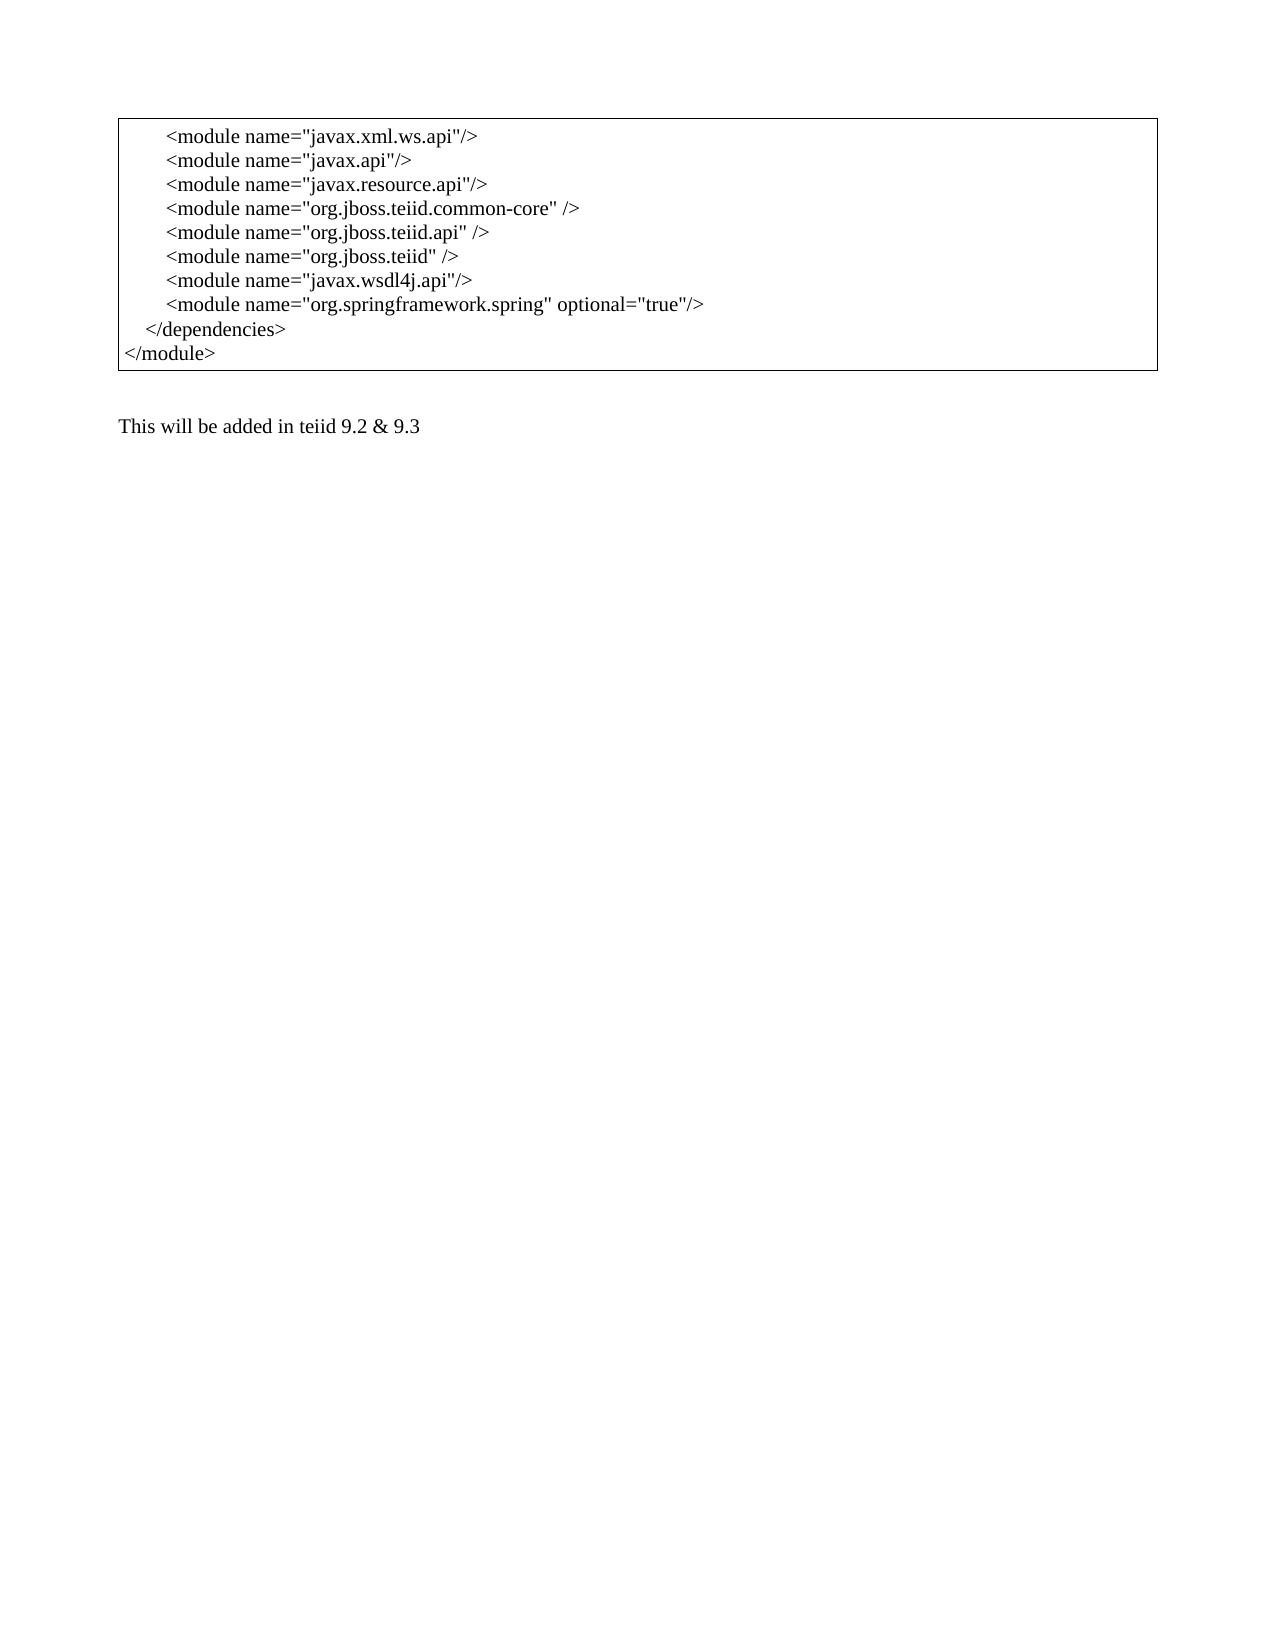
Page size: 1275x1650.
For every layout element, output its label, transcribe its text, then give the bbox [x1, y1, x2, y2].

text This will be added in teiid 9.2 & 9.3 [118, 414, 1157, 438]
table_cell <module name="javax.xml.ws.api"/> <module name="javax.api"/> <module name="javax.resource.api"/> <module name="org.jboss.teiid.common-core" /> <module name="org.jboss.teiid.api" /> <module name="org.jboss.teiid" /> <module name="javax.wsdl4j.api"/> <module name="org.springframework.spring" optional="true"/> </dependencies> </module> [119, 119, 1157, 370]
